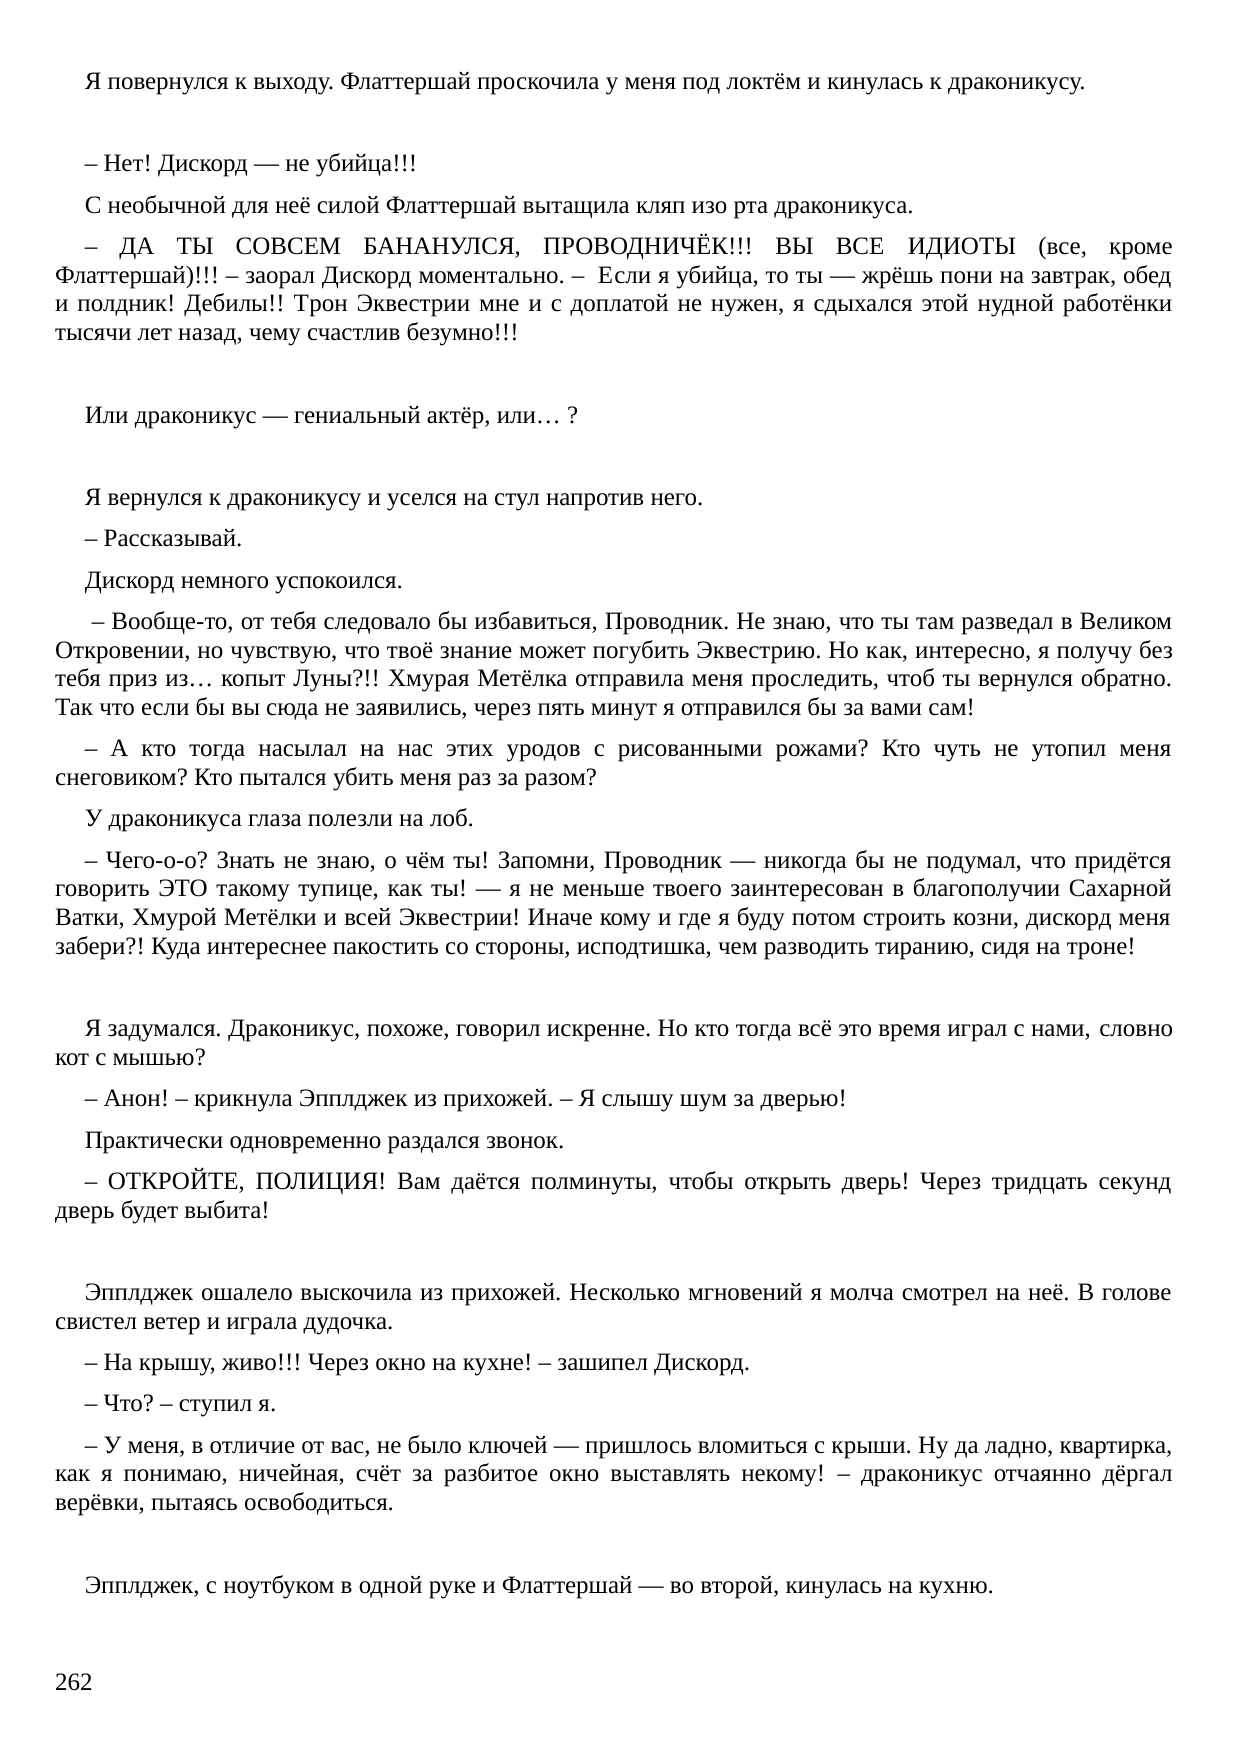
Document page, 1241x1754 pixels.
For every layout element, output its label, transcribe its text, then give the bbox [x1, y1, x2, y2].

text – ОТКРОЙТЕ, ПОЛИЦИЯ! Вам даётся полминуты, чтобы открыть дверь! Через тридцать секунд дверь будет выбита! [55, 1166, 1173, 1223]
text – Что? – ступил я. [55, 1388, 1173, 1417]
text Я повернулся к выходу. Флаттершай проскочила у меня под локтём и кинулась к драконикусу. [55, 66, 1173, 95]
text Или драконикус — гениальный актёр, или… ? [55, 400, 1173, 428]
text – Вообще-то, от тебя следовало бы избавиться, Проводник. Не знаю, что ты там разведал в Великом Откровении, но чувствую, что твоё знание может погубить Эквестрию. Но как, интересно, я получу без тебя приз из… копыт Луны?!! Хмурая Метёлка отправила меня проследить, чтоб ты вернулся обратно. Так что если бы вы сюда не заявились, через пять минут я отправился бы за вами сам! [55, 606, 1173, 721]
text – Рассказывай. [55, 523, 1173, 552]
text Эпплджек ошалело выскочила из прихожей. Несколько мгновений я молча смотрел на неё. В голове свистел ветер и играла дудочка. [55, 1277, 1173, 1335]
text – У меня, в отличие от вас, не было ключей — пришлось вломиться с крыши. Ну да ладно, квартирка, как я понимаю, ничейная, счёт за разбитое окно выставлять некому! – драконикус отчаянно дёргал верёвки, пытаясь освободиться. [55, 1430, 1173, 1516]
text Я вернулся к драконикусу и уселся на стул напротив него. [55, 482, 1173, 511]
text – А кто тогда насылал на нас этих уродов с рисованными рожами? Кто чуть не утопил меня снеговиком? Кто пытался убить меня раз за разом? [55, 733, 1173, 791]
text Практически одновременно раздался звонок. [55, 1125, 1173, 1153]
text Дискорд немного успокоился. [55, 565, 1173, 593]
text У драконикуса глаза полезли на лоб. [55, 803, 1173, 832]
text Эпплджек, с ноутбуком в одной руке и Флаттершай — во второй, кинулась на кухню. [55, 1570, 1173, 1598]
text Я задумался. Драконикус, похоже, говорил искренне. Но кто тогда всё это время играл с нами, словно кот с мышью? [55, 1013, 1173, 1071]
text С необычной для неё силой Флаттершай вытащила кляп изо рта драконикуса. [55, 190, 1173, 218]
text – На крышу, живо!!! Через окно на кухне! – зашипел Дискорд. [55, 1347, 1173, 1376]
text – ДА ТЫ СОВСЕМ БАНАНУЛСЯ, ПРОВОДНИЧЁК!!! ВЫ ВСЕ ИДИОТЫ (все, кроме Флаттершай)!!! – заорал Дискорд моментально. – Если я убийца, то ты — жрёшь пони на завтрак, обед и полдник! Дебилы!! Трон Эквестрии мне и с доплатой не нужен, я сдыхался этой нудной работёнки тысячи лет назад, чему счастлив безумно!!! [55, 231, 1173, 346]
text – Анон! – крикнула Эпплджек из прихожей. – Я слышу шум за дверью! [55, 1083, 1173, 1112]
text – Нет! Дискорд — не убийца!!! [55, 148, 1173, 177]
text – Чего-о-о? Знать не знаю, о чём ты! Запомни, Проводник — никогда бы не подумал, что придётся говорить ЭТО такому тупице, как ты! — я не меньше твоего заинтересован в благополучии Сахарной Ватки, Хмурой Метёлки и всей Эквестрии! Иначе кому и где я буду потом строить козни, дискорд меня забери?! Куда интереснее пакостить со стороны, исподтишка, чем разводить тиранию, сидя на троне! [55, 845, 1173, 960]
